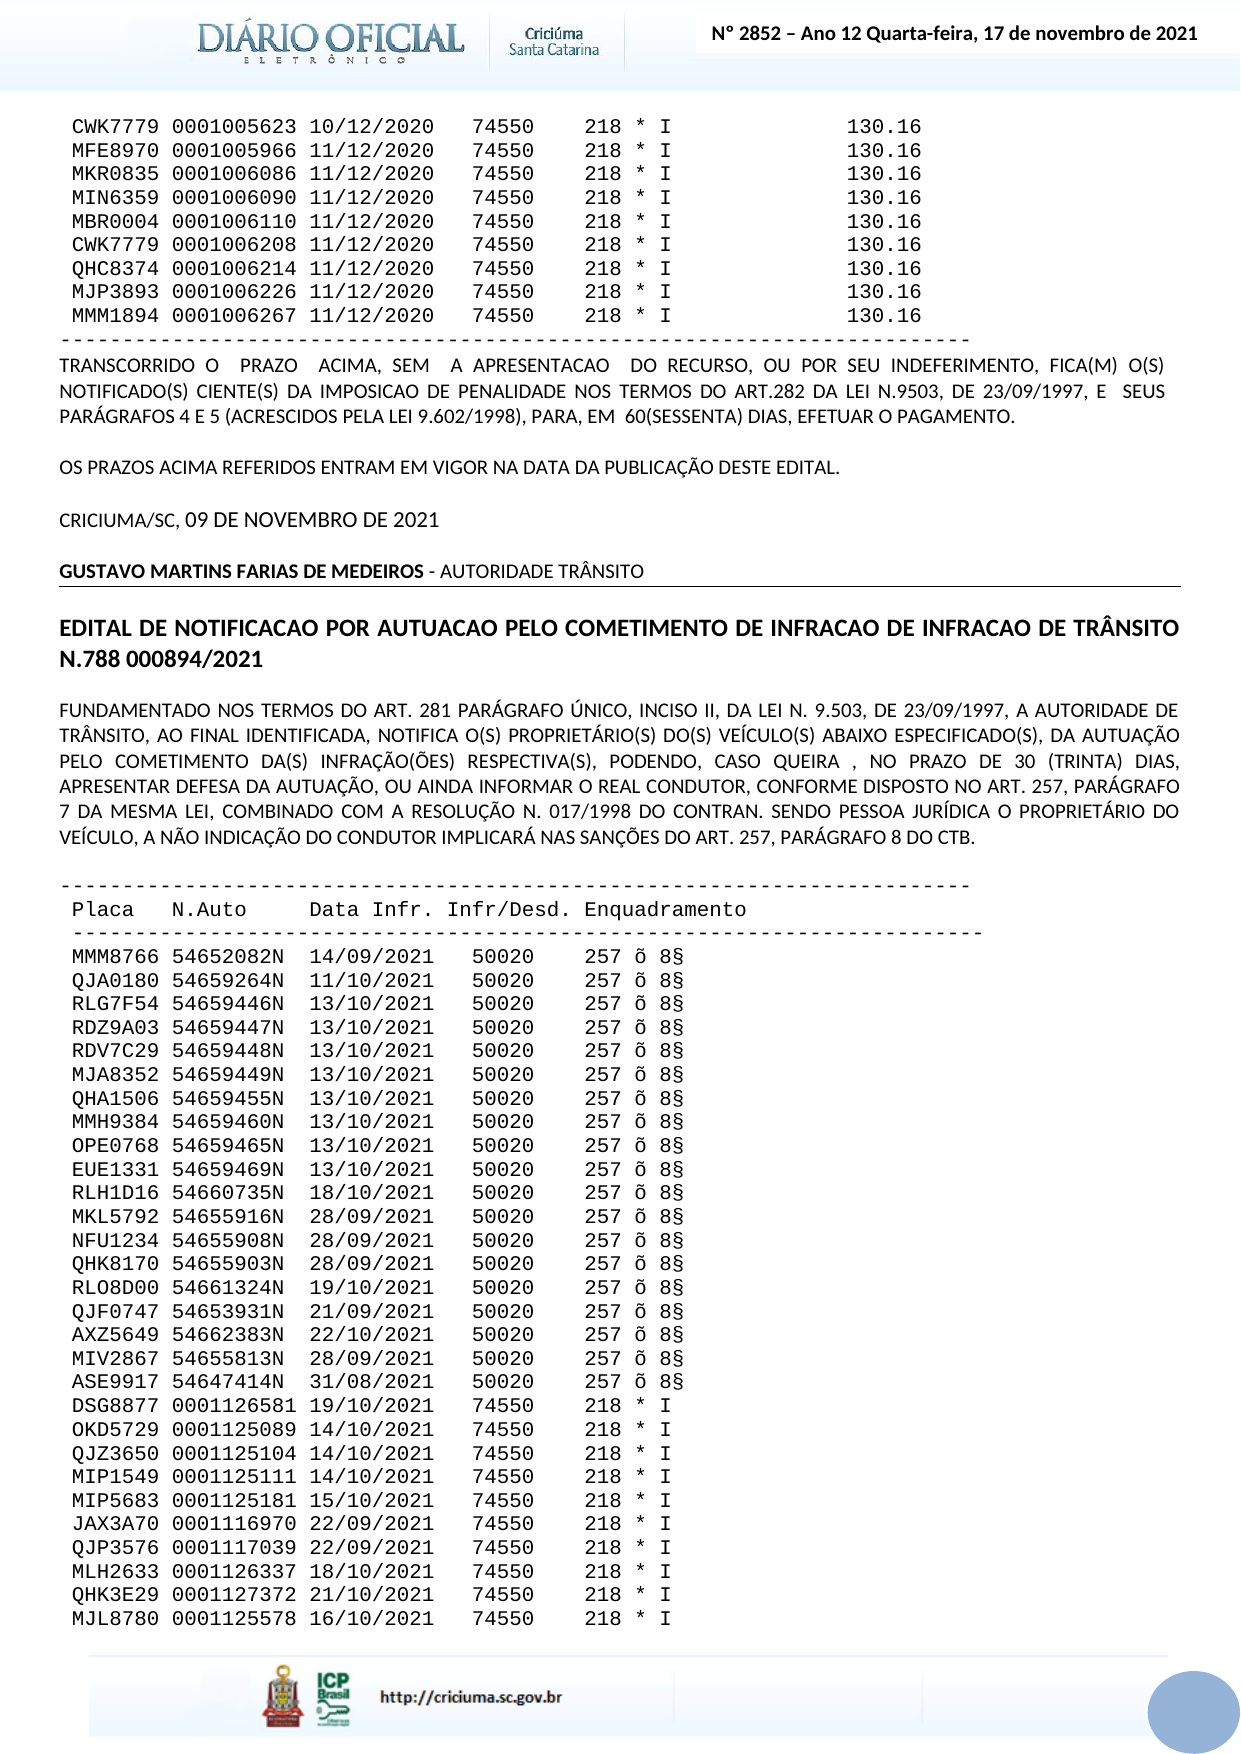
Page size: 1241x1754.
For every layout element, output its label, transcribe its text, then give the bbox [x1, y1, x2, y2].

text MIP5683 0001125181 15/10/2021 74550 218 * I [59, 1490, 1181, 1513]
text ------------------------------------------------------------------------- [59, 329, 1181, 352]
text RLH1D16 54660735N 18/10/2021 50020 257 õ 8§ [59, 1182, 1181, 1206]
text OS PRAZOS ACIMA REFERIDOS ENTRAM EM VIGOR NA DATA DA PUBLICAÇÃO DESTE EDITAL. [59, 454, 1167, 479]
text TRANSCORRIDO O PRAZO ACIMA, SEM A APRESENTACAO DO RECURSO, OU POR SEU INDEFERIMENTO, FICA(M) O(S) NOTIFICADO(S) CIENTE(S) DA IMPOSICAO DE PENALIDADE NOS TERMOS DO ART.282 DA LEI N.9503, DE 23/09/1997, E SEUS PARÁGRAFOS 4 E 5 (ACRESCIDOS PELA LEI 9.602/1998), PARA, EM 60(SESSENTA) DIAS, EFETUAR O PAGAMENTO. [59, 352, 1167, 429]
text MMM8766 54652082N 14/09/2021 50020 257 õ 8§ [59, 946, 1181, 969]
text RLO8D00 54661324N 19/10/2021 50020 257 õ 8§ [59, 1277, 1181, 1301]
text QHK8170 54655903N 28/09/2021 50020 257 õ 8§ [59, 1253, 1181, 1277]
text QJZ3650 0001125104 14/10/2021 74550 218 * I [59, 1442, 1181, 1466]
text CWK7779 0001006208 11/12/2020 74550 218 * I 130.16 [59, 234, 1181, 258]
text EDITAL DE NOTIFICACAO POR AUTUACAO PELO COMETIMENTO DE INFRACAO DE INFRACAO DE TRÂNSITO N.788 000894/2021 [59, 612, 1181, 673]
text RDZ9A03 54659447N 13/10/2021 50020 257 õ 8§ [59, 1017, 1181, 1041]
text CRICIUMA/SC, 09 DE NOVEMBRO DE 2021 [59, 505, 1181, 533]
text AXZ5649 54662383N 22/10/2021 50020 257 õ 8§ [59, 1324, 1181, 1348]
text CWK7779 0001005623 10/12/2020 74550 218 * I 130.16 [59, 116, 1181, 140]
text MKR0835 0001006086 11/12/2020 74550 218 * I 130.16 [59, 163, 1181, 187]
text Placa N.Auto Data Infr. Infr/Desd. Enquadramento [59, 899, 1181, 922]
text QJF0747 54653931N 21/09/2021 50020 257 õ 8§ [59, 1301, 1181, 1324]
text RLG7F54 54659446N 13/10/2021 50020 257 õ 8§ [59, 993, 1181, 1017]
text QJA0180 54659264N 11/10/2021 50020 257 õ 8§ [59, 969, 1181, 993]
text ASE9917 54647414N 31/08/2021 50020 257 õ 8§ [59, 1372, 1181, 1395]
text OPE0768 54659465N 13/10/2021 50020 257 õ 8§ [59, 1135, 1181, 1159]
text QHK3E29 0001127372 21/10/2021 74550 218 * I [59, 1584, 1181, 1608]
text FUNDAMENTADO NOS TERMOS DO ART. 281 PARÁGRAFO ÚNICO, INCISO II, DA LEI N. 9.503, DE 23/09/1997, A AUTORIDADE DE TRÂNSITO, AO FINAL IDENTIFICADA, NOTIFICA O(S) PROPRIETÁRIO(S) DO(S) VEÍCULO(S) ABAIXO ESPECIFICADO(S), DA AUTUAÇÃO PELO COMETIMENTO DA(S) INFRAÇÃO(ÕES) RESPECTIVA(S), PODENDO, CASO QUEIRA , NO PRAZO DE 30 (TRINTA) DIAS, APRESENTAR DEFESA DA AUTUAÇÃO, OU AINDA INFORMAR O REAL CONDUTOR, CONFORME DISPOSTO NO ART. 257, PARÁGRAFO 7 DA MESMA LEI, COMBINADO COM A RESOLUÇÃO N. 017/1998 DO CONTRAN. SENDO PESSOA JURÍDICA O PROPRIETÁRIO DO VEÍCULO, A NÃO INDICAÇÃO DO CONDUTOR IMPLICARÁ NAS SANÇÕES DO ART. 257, PARÁGRAFO 8 DO CTB. [59, 697, 1181, 849]
text JAX3A70 0001116970 22/09/2021 74550 218 * I [59, 1513, 1181, 1537]
text RDV7C29 54659448N 13/10/2021 50020 257 õ 8§ [59, 1041, 1181, 1064]
text MLH2633 0001126337 18/10/2021 74550 218 * I [59, 1561, 1181, 1584]
text MKL5792 54655916N 28/09/2021 50020 257 õ 8§ [59, 1206, 1181, 1230]
text GUSTAVO MARTINS FARIAS DE MEDEIROS - AUTORIDADE TRÂNSITO [59, 558, 1181, 586]
text MMM1894 0001006267 11/12/2020 74550 218 * I 130.16 [59, 305, 1181, 329]
text MBR0004 0001006110 11/12/2020 74550 218 * I 130.16 [59, 211, 1181, 234]
text MFE8970 0001005966 11/12/2020 74550 218 * I 130.16 [59, 140, 1181, 163]
text EUE1331 54659469N 13/10/2021 50020 257 õ 8§ [59, 1159, 1181, 1182]
text MJP3893 0001006226 11/12/2020 74550 218 * I 130.16 [59, 282, 1181, 305]
text NFU1234 54655908N 28/09/2021 50020 257 õ 8§ [59, 1230, 1181, 1253]
text MJA8352 54659449N 13/10/2021 50020 257 õ 8§ [59, 1064, 1181, 1088]
text MIV2867 54655813N 28/09/2021 50020 257 õ 8§ [59, 1348, 1181, 1372]
text QHA1506 54659455N 13/10/2021 50020 257 õ 8§ [59, 1088, 1181, 1111]
text MIN6359 0001006090 11/12/2020 74550 218 * I 130.16 [59, 187, 1181, 211]
text QHC8374 0001006214 11/12/2020 74550 218 * I 130.16 [59, 258, 1181, 282]
text MJL8780 0001125578 16/10/2021 74550 218 * I [59, 1608, 1181, 1632]
text DSG8877 0001126581 19/10/2021 74550 218 * I [59, 1395, 1181, 1419]
text MMH9384 54659460N 13/10/2021 50020 257 õ 8§ [59, 1111, 1181, 1135]
text OKD5729 0001125089 14/10/2021 74550 218 * I [59, 1419, 1181, 1442]
text ------------------------------------------------------------------------- [59, 922, 1181, 946]
text ------------------------------------------------------------------------- [59, 875, 1181, 899]
text MIP1549 0001125111 14/10/2021 74550 218 * I [59, 1466, 1181, 1490]
text QJP3576 0001117039 22/09/2021 74550 218 * I [59, 1537, 1181, 1561]
